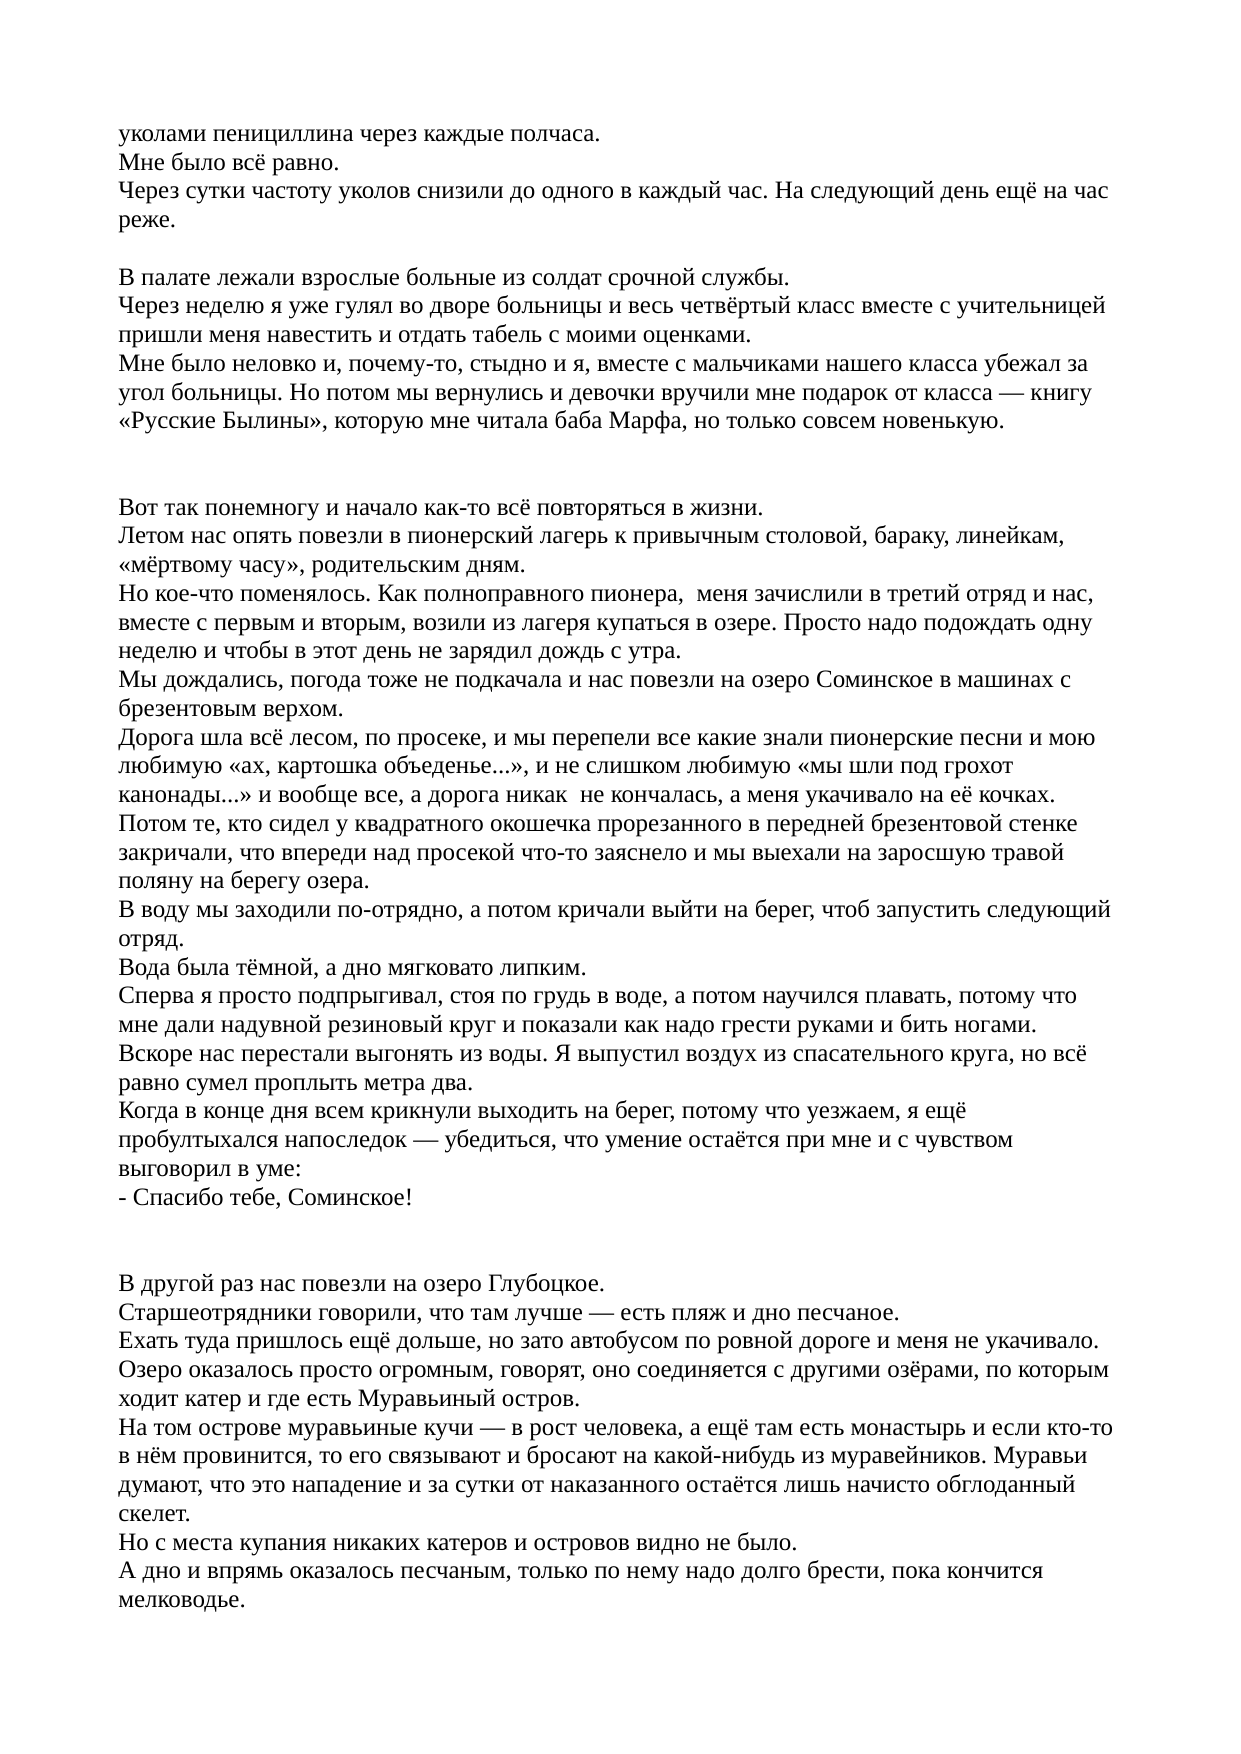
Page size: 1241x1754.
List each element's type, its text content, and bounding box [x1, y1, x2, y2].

text Озеро оказалось просто огромным, говорят, оно соединяется с другими озёрами, по которым ходит катер и где есть Муравьиный остров. [118, 1354, 1122, 1412]
text Мы дождались, погода тоже не подкачала и нас повезли на озеро Соминское в машинах с брезентовым верхом. [118, 664, 1122, 722]
text Но с места купания никаких катеров и островов видно не было. [118, 1527, 1122, 1556]
text На том острове муравьиные кучи — в рост человека, а ещё там есть монастырь и если кто-то в нём провинится, то его связывают и бросают на какой-нибудь из муравейников. Муравьи думают, что это нападение и за сутки от наказанного остаётся лишь начисто обглоданный скелет. [118, 1412, 1122, 1527]
text Вскоре нас перестали выгонять из воды. Я выпустил воздух из спасательного круга, но всё равно сумел проплыть метра два. [118, 1038, 1122, 1096]
text Через сутки частоту уколов снизили до одного в каждый час. На следующий день ещё на час реже. [118, 176, 1122, 233]
text Старшеотрядники говорили, что там лучше — есть пляж и дно песчаное. [118, 1297, 1122, 1326]
text Дорога шла всё лесом, по просеке, и мы перепели все какие знали пионерские песни и мою любимую «ах, картошка объеденье...», и не слишком любимую «мы шли под грохот канонады...» и вообще все, а дорога никак не кончалась, а меня укачивало на её кочках. [118, 722, 1122, 808]
text уколами пенициллина через каждые полчаса. [118, 118, 1122, 147]
text В палате лежали взрослые больные из солдат срочной службы. [118, 262, 1122, 291]
text Потом те, кто сидел у квадратного окошечка прорезанного в передней брезентовой стенке закричали, что впереди над просекой что-то заяснело и мы выехали на заросшую травой поляну на берегу озера. [118, 808, 1122, 894]
text Мне было неловко и, почему-то, стыдно и я, вместе с мальчиками нашего класса убежал за угол больницы. Но потом мы вернулись и девочки вручили мне подарок от класса — книгу «Русские Былины», которую мне читала баба Марфа, но только совсем новенькую. [118, 348, 1122, 434]
text В другой раз нас повезли на озеро Глубоцкое. [118, 1268, 1122, 1297]
text Через неделю я уже гулял во дворе больницы и весь четвёртый класс вместе с учительницей пришли меня навестить и отдать табель с моими оценками. [118, 291, 1122, 348]
text Мне было всё равно. [118, 147, 1122, 176]
text Летом нас опять повезли в пионерский лагерь к привычным столовой, бараку, линейкам, «мёртвому часу», родительским дням. [118, 521, 1122, 578]
text Вот так понемногу и начало как-то всё повторяться в жизни. [118, 492, 1122, 521]
text Когда в конце дня всем крикнули выходить на берег, потому что уезжаем, я ещё пробултыхался напоследок — убедиться, что умение остаётся при мне и с чувством выговорил в уме: [118, 1096, 1122, 1182]
text Ехать туда пришлось ещё дольше, но зато автобусом по ровной дороге и меня не укачивало. [118, 1326, 1122, 1354]
text - Спасибо тебе, Соминское! [118, 1182, 1122, 1211]
text В воду мы заходили по-отрядно, а потом кричали выйти на берег, чтоб запустить следующий отряд. [118, 894, 1122, 952]
text А дно и впрямь оказалось песчаным, только по нему надо долго брести, пока кончится мелководье. [118, 1556, 1122, 1613]
text Вода была тёмной, а дно мягковато липким. [118, 952, 1122, 981]
text Но кое-что поменялось. Как полноправного пионера, меня зачислили в третий отряд и нас, вместе с первым и вторым, возили из лагеря купаться в озере. Просто надо подождать одну неделю и чтобы в этот день не зарядил дождь с утра. [118, 578, 1122, 664]
text Сперва я просто подпрыгивал, стоя по грудь в воде, а потом научился плавать, потому что мне дали надувной резиновый круг и показали как надо грести руками и бить ногами. [118, 981, 1122, 1038]
